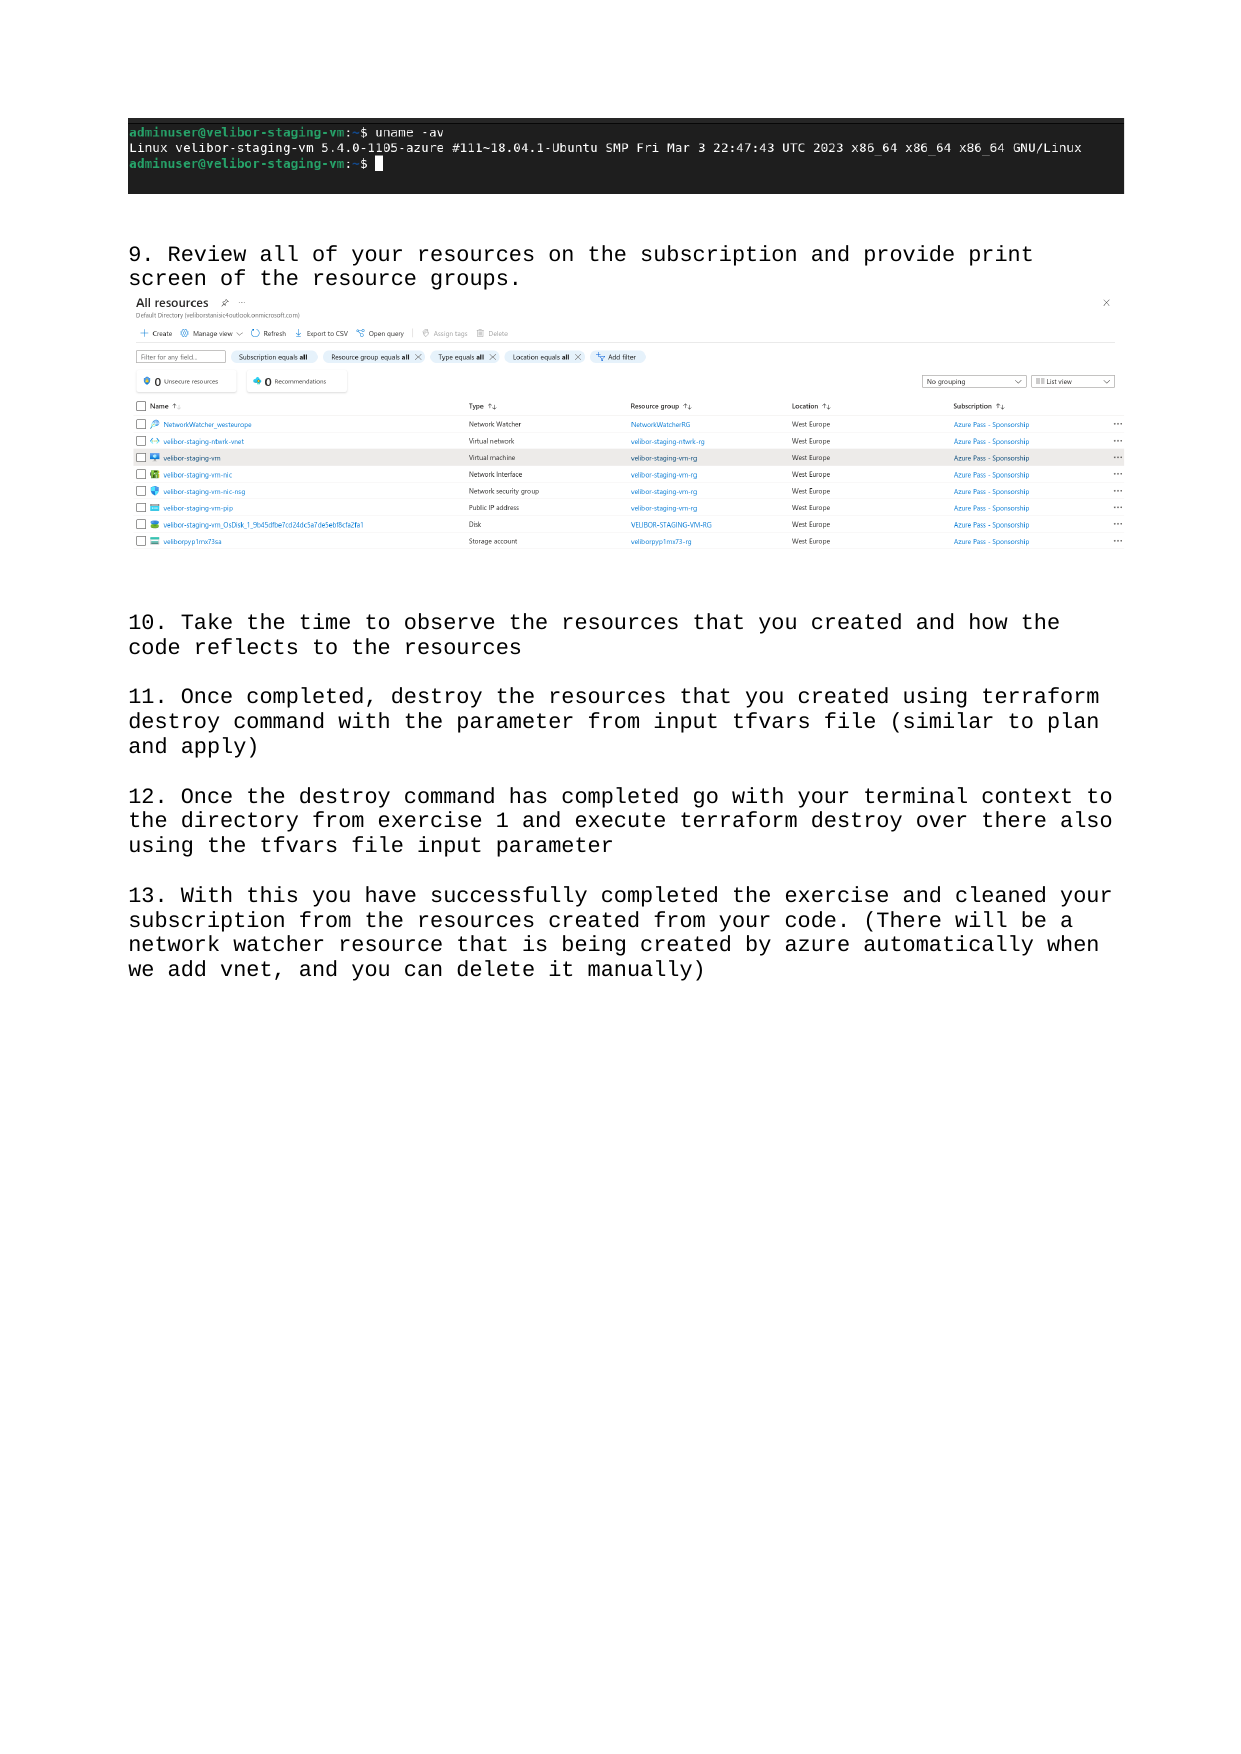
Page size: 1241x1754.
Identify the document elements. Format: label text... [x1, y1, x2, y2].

text 11. Once completed, destroy the resources that you created using terraform destroy command with the parameter from input tfvars file (similar to plan and apply) [128, 686, 1124, 760]
text 10. Take the time to observe the resources that you created and how the code reflects to the resources [128, 611, 1124, 661]
text 12. Once the destroy command has completed go with your terminal context to the directory from exercise 1 and execute terraform destroy over there also using the tfvars file input parameter [128, 785, 1124, 859]
text 13. With this you have successfully completed the exercise and cleaned your subscription from the resources created from your code. (There will be a network watcher resource that is being created by azure automatically when we add vnet, and you can delete it manually) [128, 884, 1124, 983]
picture [128, 292, 1125, 562]
text 9. Review all of your resources on the subscription and provide print screen of the resource groups. [128, 243, 1124, 292]
picture [128, 118, 1125, 194]
